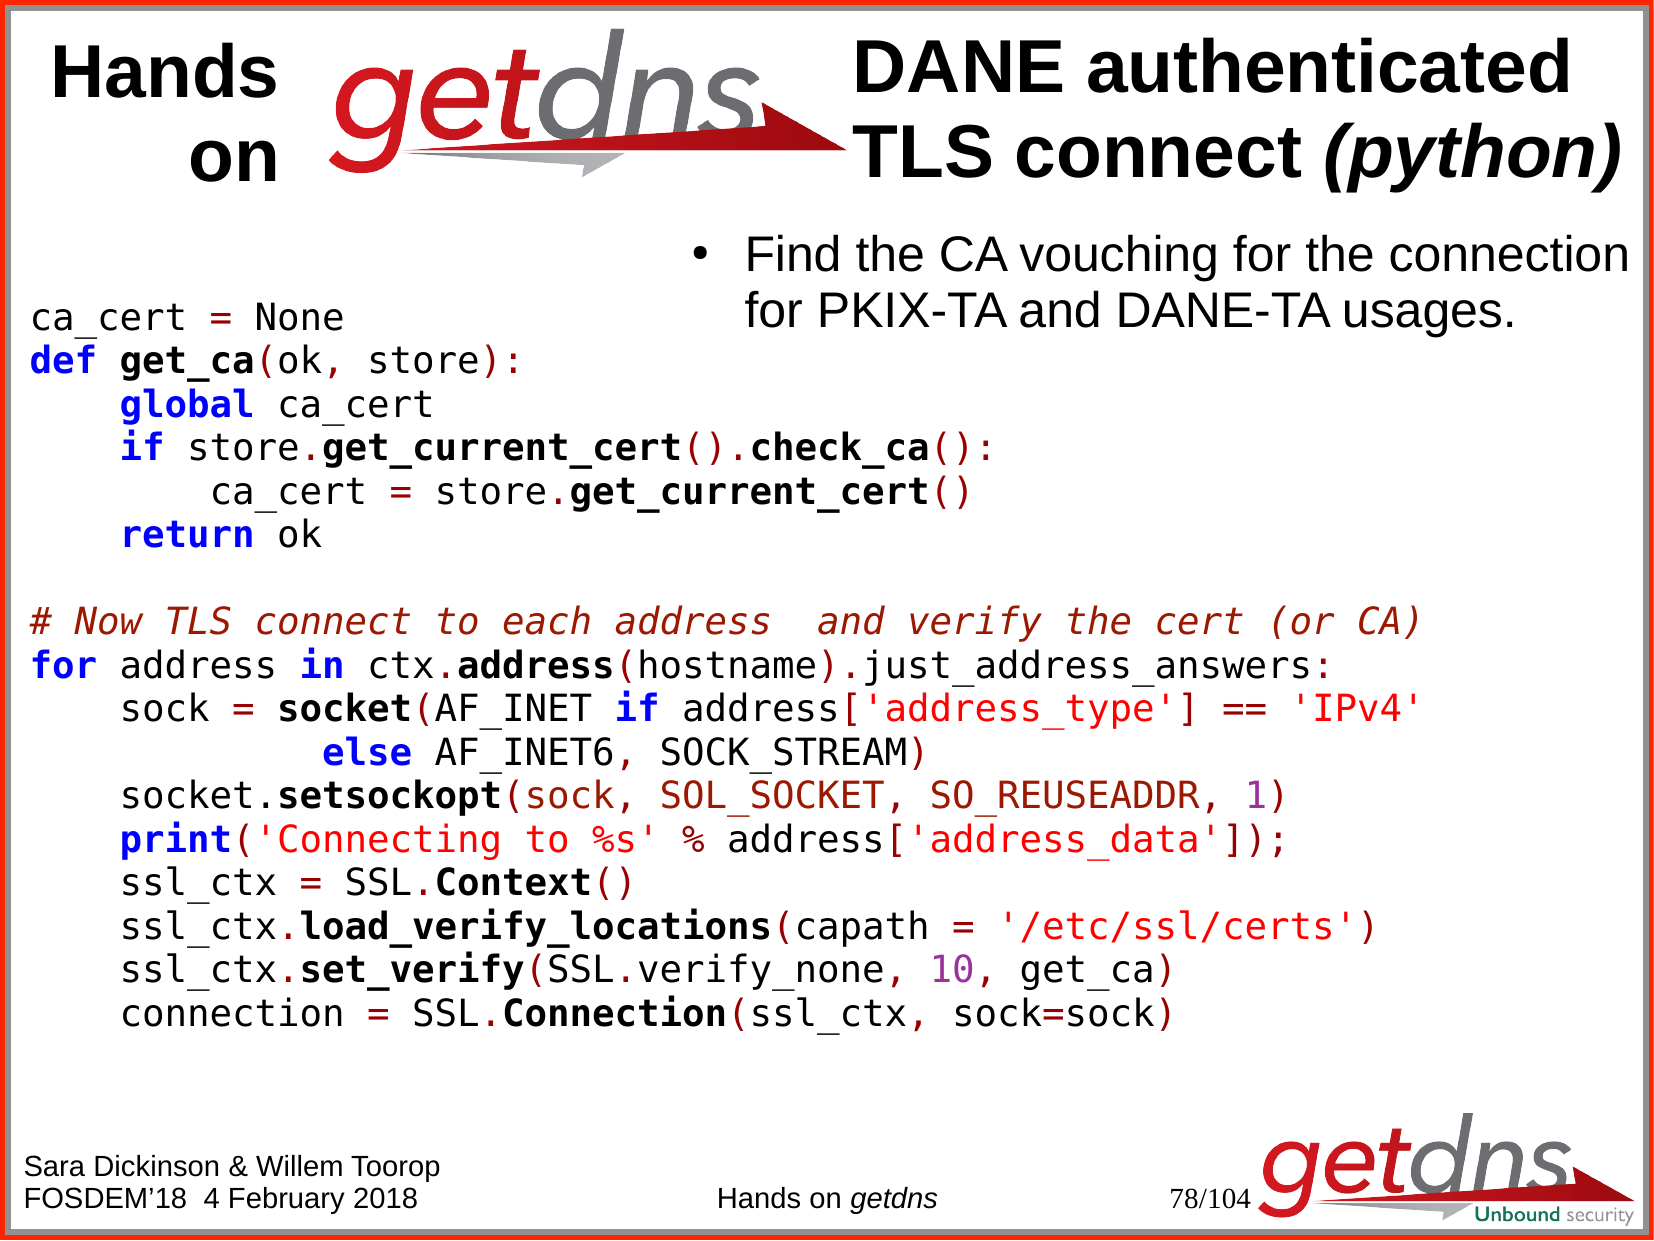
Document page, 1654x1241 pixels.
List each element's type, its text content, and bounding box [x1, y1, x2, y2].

picture [319, 20, 857, 193]
title Hands on [0, 0, 280, 267]
title DANE authenticated TLS connect (python) [852, 24, 1654, 193]
list ca_cert = None def get_ca(ok, store): global ca_cert if store.get_current_cert().check_ca(): ca_cert = store.get_current_cert() return ok # Now TLS connect to each address and verify the cert (or CA) for address in ctx.address(hostname).just_address_answers: sock = socket(AF_INET if address['address_type'] == 'IPv4' else AF_INET6, SOCK_STREAM) socket.setsockopt(sock, SOL_SOCKET, SO_REUSEADDR, 1) print('Connecting to %s' % address['address_data']); ssl_ctx = SSL.Context() ssl_ctx.load_verify_locations(capath = '/etc/ssl/certs') ssl_ctx.set_verify(SSL.verify_none, 10, get_ca) connection = SSL.Connection(ssl_ctx, sock=sock) [29, 295, 1641, 1241]
list Find the CA vouching for the connection for PKIX-TA and DANE-TA usages. [673, 226, 1654, 347]
